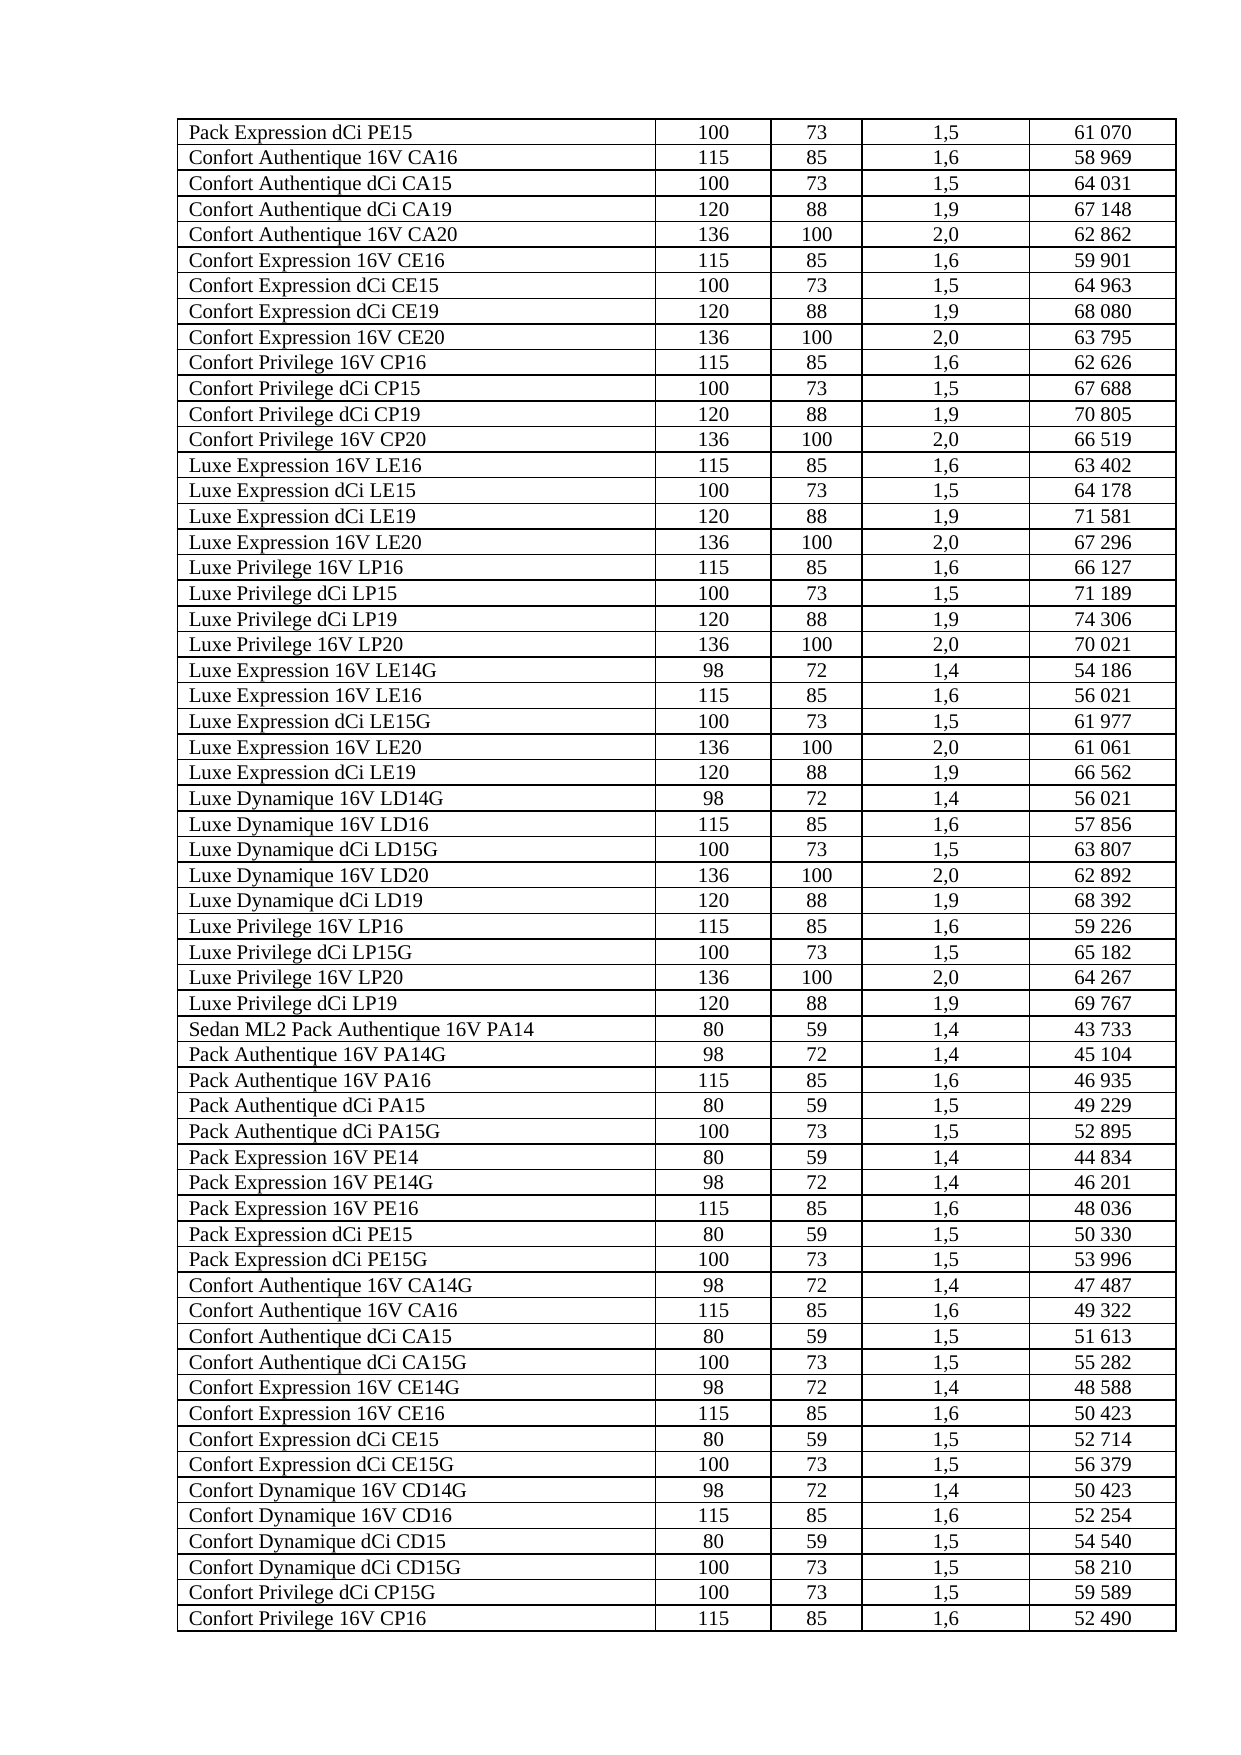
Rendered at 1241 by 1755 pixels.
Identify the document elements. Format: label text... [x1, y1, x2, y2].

table_cell 115 [656, 453, 770, 477]
table_cell 85 [772, 145, 861, 169]
table_cell [1177, 579, 1181, 605]
table_cell 73 [772, 1452, 861, 1476]
table_cell [1177, 1118, 1181, 1143]
table_cell [1177, 118, 1181, 144]
table_cell [1177, 708, 1181, 733]
table_cell 54 540 [1030, 1529, 1175, 1553]
table_cell 73 [772, 120, 861, 144]
table_cell 1,9 [863, 991, 1029, 1015]
table_cell [1177, 246, 1181, 272]
table_cell 1,6 [863, 145, 1029, 169]
table_cell Confort Authentique 16V CA20 [178, 222, 655, 246]
table_cell [1177, 1323, 1181, 1348]
table_cell Pack Authentique 16V PA14G [178, 1042, 655, 1066]
table_cell 1,9 [863, 504, 1029, 528]
table_cell 1,5 [863, 1580, 1029, 1604]
table_cell 68 080 [1030, 299, 1175, 323]
table_cell 72 [772, 1478, 861, 1502]
table_cell Confort Dynamique 16V CD16 [178, 1503, 655, 1527]
table_cell 71 581 [1030, 504, 1175, 528]
table_cell 56 379 [1030, 1452, 1175, 1476]
table_cell 1,4 [863, 786, 1029, 810]
table_cell 72 [772, 1042, 861, 1066]
table_cell 1,6 [863, 1503, 1029, 1527]
table_cell 1,5 [863, 273, 1029, 297]
table_cell Luxe Expression dCi LE15 [178, 478, 655, 502]
table_cell 100 [772, 325, 861, 349]
table_cell [1177, 1092, 1181, 1117]
table_cell 100 [656, 171, 770, 195]
table_cell 100 [656, 1247, 770, 1271]
table_cell 61 070 [1030, 120, 1175, 144]
table_cell 73 [772, 1555, 861, 1579]
table_cell 85 [772, 1298, 861, 1322]
table_cell 62 862 [1030, 222, 1175, 246]
table_cell 100 [772, 863, 861, 887]
table_cell [1177, 1271, 1181, 1297]
table_cell [1177, 1066, 1181, 1092]
table_cell [1177, 810, 1181, 836]
table_cell 50 423 [1030, 1401, 1175, 1425]
table_cell Confort Expression 16V CE20 [178, 325, 655, 349]
table_cell [1177, 323, 1181, 349]
table_cell 56 021 [1030, 786, 1175, 810]
table_cell Luxe Expression dCi LE15G [178, 709, 655, 733]
table_cell [1177, 554, 1181, 579]
table_cell 59 [772, 1017, 861, 1041]
table_cell [1177, 1425, 1181, 1451]
table_cell Confort Expression dCi CE15 [178, 273, 655, 297]
table_cell Luxe Expression dCi LE19 [178, 504, 655, 528]
table_cell Confort Expression dCi CE19 [178, 299, 655, 323]
table_cell 1,5 [863, 1247, 1029, 1271]
table_cell 1,6 [863, 1606, 1029, 1630]
table_cell Confort Privilege dCi CP15 [178, 376, 655, 400]
table_cell 98 [656, 1170, 770, 1194]
table_cell 44 834 [1030, 1145, 1175, 1169]
table_cell [1177, 784, 1181, 810]
table_cell Confort Authentique 16V CA16 [178, 145, 655, 169]
table_cell 51 613 [1030, 1324, 1175, 1348]
table_cell 66 127 [1030, 555, 1175, 579]
table_cell 43 733 [1030, 1017, 1175, 1041]
table_cell Confort Authentique 16V CA16 [178, 1298, 655, 1322]
table_cell 136 [656, 530, 770, 554]
table_cell Luxe Dynamique 16V LD16 [178, 812, 655, 836]
table_cell 46 935 [1030, 1068, 1175, 1092]
table_cell 1,5 [863, 1119, 1029, 1143]
table_cell 73 [772, 940, 861, 964]
table_cell [1177, 477, 1181, 502]
table_cell Luxe Expression 16V LE16 [178, 453, 655, 477]
table_cell 100 [656, 709, 770, 733]
table_cell 115 [656, 145, 770, 169]
table_cell Confort Privilege 16V CP16 [178, 350, 655, 374]
table_cell 1,9 [863, 197, 1029, 221]
table_cell 48 588 [1030, 1375, 1175, 1399]
table_cell 1,6 [863, 1196, 1029, 1220]
table_cell [1177, 451, 1181, 477]
table_cell 67 296 [1030, 530, 1175, 554]
table_cell 98 [656, 1273, 770, 1297]
table_cell 59 [772, 1222, 861, 1246]
table_cell 1,5 [863, 940, 1029, 964]
table_cell 57 856 [1030, 812, 1175, 836]
table_cell 74 306 [1030, 607, 1175, 631]
table_cell [1177, 144, 1181, 169]
table_cell 59 901 [1030, 248, 1175, 272]
table_cell Luxe Dynamique 16V LD14G [178, 786, 655, 810]
table_cell 58 969 [1030, 145, 1175, 169]
table_cell 58 210 [1030, 1555, 1175, 1579]
table_cell [1177, 1246, 1181, 1271]
table_cell [1177, 1015, 1181, 1041]
table_cell [1177, 759, 1181, 784]
table_cell 100 [656, 376, 770, 400]
table_cell 1,6 [863, 1401, 1029, 1425]
table_cell 1,5 [863, 1427, 1029, 1451]
table_cell 80 [656, 1093, 770, 1117]
table_cell 120 [656, 504, 770, 528]
table_cell 1,4 [863, 1273, 1029, 1297]
table_cell 115 [656, 914, 770, 938]
table_cell Luxe Expression 16V LE20 [178, 530, 655, 554]
table_cell [1177, 1297, 1181, 1322]
table_cell 72 [772, 786, 861, 810]
table_cell [1177, 887, 1181, 912]
table_cell 88 [772, 402, 861, 426]
table_cell [1177, 1502, 1181, 1527]
table_cell 59 226 [1030, 914, 1175, 938]
table_cell [1177, 1041, 1181, 1066]
table_cell Luxe Dynamique 16V LD20 [178, 863, 655, 887]
table_cell Pack Expression 16V PE14G [178, 1170, 655, 1194]
table_cell 63 807 [1030, 837, 1175, 861]
table_cell 88 [772, 607, 861, 631]
table_cell [1177, 400, 1181, 426]
table_cell 85 [772, 453, 861, 477]
table_cell Luxe Expression 16V LE16 [178, 683, 655, 707]
table_cell 120 [656, 888, 770, 912]
table_cell 80 [656, 1427, 770, 1451]
table_cell [1177, 298, 1181, 323]
table_cell Sedan ML2 Pack Authentique 16V PA14 [178, 1017, 655, 1041]
table_cell 73 [772, 171, 861, 195]
table_cell 2,0 [863, 735, 1029, 759]
table_cell Pack Expression 16V PE14 [178, 1145, 655, 1169]
table_cell 1,5 [863, 376, 1029, 400]
table_cell 100 [656, 1580, 770, 1604]
table_cell Confort Expression 16V CE16 [178, 248, 655, 272]
table_cell 88 [772, 299, 861, 323]
table_cell 1,5 [863, 837, 1029, 861]
table_cell 1,6 [863, 248, 1029, 272]
table_cell 64 178 [1030, 478, 1175, 502]
table_cell Luxe Privilege dCi LP15 [178, 581, 655, 605]
table_cell 100 [772, 427, 861, 451]
table_cell Confort Expression dCi CE15G [178, 1452, 655, 1476]
table_cell 67 688 [1030, 376, 1175, 400]
table_cell 1,5 [863, 1093, 1029, 1117]
table_cell Confort Expression 16V CE14G [178, 1375, 655, 1399]
table_cell Confort Authentique dCi CA19 [178, 197, 655, 221]
table_cell Luxe Privilege 16V LP20 [178, 632, 655, 656]
table_cell 50 330 [1030, 1222, 1175, 1246]
table_cell Luxe Privilege 16V LP20 [178, 965, 655, 989]
table_cell [1177, 349, 1181, 374]
table_cell Confort Privilege dCi CP19 [178, 402, 655, 426]
table_cell [1177, 1143, 1181, 1169]
table_cell 80 [656, 1017, 770, 1041]
table_cell [1177, 1169, 1181, 1194]
table_cell 72 [772, 658, 861, 682]
table_cell 2,0 [863, 632, 1029, 656]
table_cell Pack Expression dCi PE15G [178, 1247, 655, 1271]
table_cell 100 [656, 837, 770, 861]
table_cell 115 [656, 555, 770, 579]
table_cell 120 [656, 299, 770, 323]
table_cell 1,6 [863, 1298, 1029, 1322]
table_cell Confort Authentique dCi CA15 [178, 171, 655, 195]
table_cell 1,5 [863, 171, 1029, 195]
table_cell 48 036 [1030, 1196, 1175, 1220]
table_cell 1,4 [863, 1478, 1029, 1502]
table_cell 115 [656, 1068, 770, 1092]
table_cell 98 [656, 658, 770, 682]
table_cell 1,5 [863, 478, 1029, 502]
table_cell Pack Authentique dCi PA15 [178, 1093, 655, 1117]
table_cell [1177, 1348, 1181, 1374]
table_cell 98 [656, 786, 770, 810]
table_cell Confort Privilege 16V CP16 [178, 1606, 655, 1630]
table_cell Confort Privilege dCi CP15G [178, 1580, 655, 1604]
table_cell Confort Authentique dCi CA15 [178, 1324, 655, 1348]
table_cell 59 [772, 1427, 861, 1451]
table_cell Confort Dynamique dCi CD15G [178, 1555, 655, 1579]
table_cell 1,4 [863, 1042, 1029, 1066]
table_cell [1177, 1528, 1181, 1553]
table_cell [1177, 964, 1181, 989]
table_cell 1,5 [863, 1350, 1029, 1374]
table_cell 2,0 [863, 863, 1029, 887]
table_cell [1177, 1399, 1181, 1425]
table_cell 2,0 [863, 222, 1029, 246]
table_cell 52 714 [1030, 1427, 1175, 1451]
table_cell 70 805 [1030, 402, 1175, 426]
table_cell 1,9 [863, 888, 1029, 912]
table_cell 66 562 [1030, 760, 1175, 784]
table_cell 1,4 [863, 658, 1029, 682]
table_cell Luxe Privilege 16V LP16 [178, 555, 655, 579]
table_cell 100 [772, 530, 861, 554]
table_cell 63 795 [1030, 325, 1175, 349]
table_cell Luxe Expression dCi LE19 [178, 760, 655, 784]
table_cell 2,0 [863, 427, 1029, 451]
table_cell Pack Authentique 16V PA16 [178, 1068, 655, 1092]
table_cell 1,4 [863, 1375, 1029, 1399]
table_cell 68 392 [1030, 888, 1175, 912]
table_cell 59 [772, 1145, 861, 1169]
table_cell [1177, 528, 1181, 554]
table_cell 1,5 [863, 120, 1029, 144]
table_cell 88 [772, 760, 861, 784]
table_cell [1177, 861, 1181, 887]
table_cell [1177, 272, 1181, 297]
table_cell Luxe Expression 16V LE14G [178, 658, 655, 682]
table_cell 1,4 [863, 1145, 1029, 1169]
table_cell Pack Expression dCi PE15 [178, 1222, 655, 1246]
table_cell 100 [656, 120, 770, 144]
table_cell 1,9 [863, 402, 1029, 426]
table_cell [1177, 1451, 1181, 1476]
table_cell 73 [772, 478, 861, 502]
table_cell 85 [772, 350, 861, 374]
table_cell [1177, 1194, 1181, 1220]
table_cell 85 [772, 914, 861, 938]
table_cell [1177, 913, 1181, 938]
table_cell Confort Privilege 16V CP20 [178, 427, 655, 451]
table_cell 136 [656, 863, 770, 887]
table_cell 136 [656, 222, 770, 246]
table_cell 136 [656, 427, 770, 451]
table_cell Luxe Privilege dCi LP19 [178, 607, 655, 631]
table_cell 55 282 [1030, 1350, 1175, 1374]
table_cell 47 487 [1030, 1273, 1175, 1297]
table_cell 85 [772, 1503, 861, 1527]
table_cell 1,5 [863, 1222, 1029, 1246]
table_cell 1,9 [863, 607, 1029, 631]
table_cell Luxe Expression 16V LE20 [178, 735, 655, 759]
table_cell 62 892 [1030, 863, 1175, 887]
table_cell 115 [656, 1298, 770, 1322]
table_cell [1177, 1579, 1181, 1604]
table_cell 100 [656, 1119, 770, 1143]
table_cell 120 [656, 760, 770, 784]
table_cell 72 [772, 1273, 861, 1297]
table_cell [1177, 221, 1181, 246]
table_cell 45 104 [1030, 1042, 1175, 1066]
table_cell 52 254 [1030, 1503, 1175, 1527]
table_cell 115 [656, 350, 770, 374]
table_cell 80 [656, 1324, 770, 1348]
table_cell 73 [772, 581, 861, 605]
table_cell 115 [656, 683, 770, 707]
table_cell 52 490 [1030, 1606, 1175, 1630]
table_cell 61 977 [1030, 709, 1175, 733]
table_cell 100 [656, 581, 770, 605]
table_cell 115 [656, 1196, 770, 1220]
table_cell 136 [656, 965, 770, 989]
table_cell 85 [772, 812, 861, 836]
table_cell 59 589 [1030, 1580, 1175, 1604]
table_cell Confort Dynamique dCi CD15 [178, 1529, 655, 1553]
table_cell 85 [772, 1196, 861, 1220]
table_cell 1,5 [863, 1452, 1029, 1476]
table_cell 1,4 [863, 1170, 1029, 1194]
table_cell 52 895 [1030, 1119, 1175, 1143]
table_cell 65 182 [1030, 940, 1175, 964]
table_cell 59 [772, 1324, 861, 1348]
table_cell 100 [656, 273, 770, 297]
table_cell 120 [656, 197, 770, 221]
table_cell 100 [772, 965, 861, 989]
table_cell 1,6 [863, 350, 1029, 374]
table_cell 72 [772, 1170, 861, 1194]
table_cell 56 021 [1030, 683, 1175, 707]
table_cell 71 189 [1030, 581, 1175, 605]
table_cell 88 [772, 888, 861, 912]
table_cell Confort Expression 16V CE16 [178, 1401, 655, 1425]
table_cell 85 [772, 248, 861, 272]
table_cell 73 [772, 709, 861, 733]
table_cell 2,0 [863, 530, 1029, 554]
table_cell 49 322 [1030, 1298, 1175, 1322]
table_cell 1,6 [863, 1068, 1029, 1092]
table_cell 49 229 [1030, 1093, 1175, 1117]
table_cell 62 626 [1030, 350, 1175, 374]
table_cell 1,4 [863, 1017, 1029, 1041]
table_cell 73 [772, 1580, 861, 1604]
table_cell 2,0 [863, 965, 1029, 989]
table_cell 53 996 [1030, 1247, 1175, 1271]
table_cell 73 [772, 837, 861, 861]
table_cell 80 [656, 1529, 770, 1553]
table_cell 61 061 [1030, 735, 1175, 759]
table_cell [1177, 1604, 1181, 1630]
table_cell 73 [772, 1350, 861, 1374]
table_cell Confort Authentique dCi CA15G [178, 1350, 655, 1374]
table_cell [1177, 989, 1181, 1015]
table_cell 1,6 [863, 914, 1029, 938]
table_cell 1,5 [863, 709, 1029, 733]
table_cell 88 [772, 504, 861, 528]
table_cell 88 [772, 197, 861, 221]
table_cell [1177, 374, 1181, 400]
table_cell 98 [656, 1478, 770, 1502]
table_cell 59 [772, 1529, 861, 1553]
table_cell 64 031 [1030, 171, 1175, 195]
table_cell 100 [772, 735, 861, 759]
table_cell Luxe Dynamique dCi LD15G [178, 837, 655, 861]
table_cell [1177, 169, 1181, 195]
table_cell 100 [656, 478, 770, 502]
table_cell 120 [656, 607, 770, 631]
table_cell 85 [772, 1401, 861, 1425]
table_cell 73 [772, 1247, 861, 1271]
table_cell 64 267 [1030, 965, 1175, 989]
table_cell 66 519 [1030, 427, 1175, 451]
table_cell Luxe Dynamique dCi LD19 [178, 888, 655, 912]
table_cell [1177, 605, 1181, 631]
table_cell 1,6 [863, 683, 1029, 707]
table_cell 69 767 [1030, 991, 1175, 1015]
table_cell [1177, 503, 1181, 528]
table_cell 1,5 [863, 1529, 1029, 1553]
table_cell 115 [656, 248, 770, 272]
table_cell Confort Dynamique 16V CD14G [178, 1478, 655, 1502]
table_cell 73 [772, 273, 861, 297]
table_cell 85 [772, 1606, 861, 1630]
table_cell [1177, 656, 1181, 682]
table_cell 100 [656, 940, 770, 964]
table_cell [1177, 195, 1181, 221]
table_cell [1177, 836, 1181, 861]
table_cell Pack Authentique dCi PA15G [178, 1119, 655, 1143]
table_cell [1177, 1220, 1181, 1246]
table_cell 1,5 [863, 581, 1029, 605]
table_cell 72 [772, 1375, 861, 1399]
table_cell 115 [656, 1606, 770, 1630]
table_cell 100 [772, 632, 861, 656]
table_cell Pack Expression dCi PE15 [178, 120, 655, 144]
table_cell [1177, 733, 1181, 759]
table_cell 88 [772, 991, 861, 1015]
table_cell 2,0 [863, 325, 1029, 349]
table_cell 67 148 [1030, 197, 1175, 221]
table_cell 98 [656, 1375, 770, 1399]
table_cell 59 [772, 1093, 861, 1117]
table_cell 100 [656, 1350, 770, 1374]
table_cell Pack Expression 16V PE16 [178, 1196, 655, 1220]
table_cell 1,6 [863, 555, 1029, 579]
table_cell Luxe Privilege dCi LP19 [178, 991, 655, 1015]
table_cell 73 [772, 376, 861, 400]
table_cell [1177, 938, 1181, 964]
table_cell 136 [656, 632, 770, 656]
table_cell 115 [656, 1503, 770, 1527]
table_cell 50 423 [1030, 1478, 1175, 1502]
table_cell 70 021 [1030, 632, 1175, 656]
table_cell [1177, 1374, 1181, 1399]
table_cell [1177, 426, 1181, 451]
table_cell 80 [656, 1145, 770, 1169]
table_cell 100 [656, 1555, 770, 1579]
table_cell 1,6 [863, 812, 1029, 836]
table_cell 85 [772, 1068, 861, 1092]
table_cell 1,6 [863, 453, 1029, 477]
table_cell [1177, 682, 1181, 707]
table_cell [1177, 631, 1181, 656]
table_cell 1,5 [863, 1555, 1029, 1579]
table_cell 115 [656, 1401, 770, 1425]
table_cell 120 [656, 991, 770, 1015]
table_cell 46 201 [1030, 1170, 1175, 1194]
table_cell [1177, 1476, 1181, 1502]
table_cell 85 [772, 683, 861, 707]
table_cell 98 [656, 1042, 770, 1066]
table_cell 85 [772, 555, 861, 579]
table_cell 120 [656, 402, 770, 426]
table_cell 1,9 [863, 760, 1029, 784]
table_cell 1,9 [863, 299, 1029, 323]
table_cell 136 [656, 735, 770, 759]
table_cell 73 [772, 1119, 861, 1143]
table_cell 136 [656, 325, 770, 349]
table_cell 64 963 [1030, 273, 1175, 297]
table_cell Luxe Privilege 16V LP16 [178, 914, 655, 938]
table_cell Confort Authentique 16V CA14G [178, 1273, 655, 1297]
table_cell 63 402 [1030, 453, 1175, 477]
table_cell 100 [772, 222, 861, 246]
table_cell 80 [656, 1222, 770, 1246]
table_cell 115 [656, 812, 770, 836]
table_cell 100 [656, 1452, 770, 1476]
table_cell Luxe Privilege dCi LP15G [178, 940, 655, 964]
table_cell [1177, 1553, 1181, 1579]
table_cell Confort Expression dCi CE15 [178, 1427, 655, 1451]
table_cell 54 186 [1030, 658, 1175, 682]
table_cell 1,5 [863, 1324, 1029, 1348]
